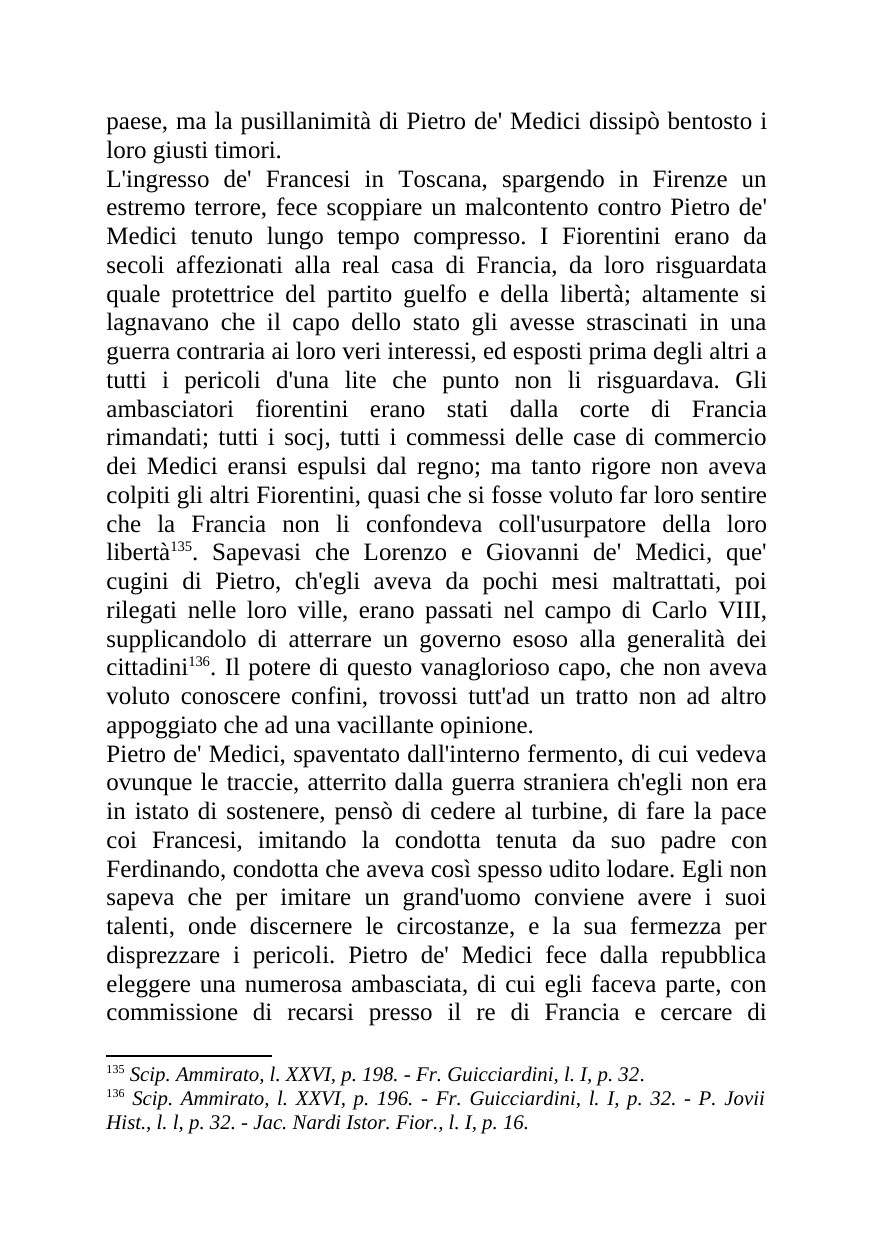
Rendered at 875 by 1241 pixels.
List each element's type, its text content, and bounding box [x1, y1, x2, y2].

text L'ingresso de' Francesi in Toscana, spargendo in Firenze un estremo terrore, fece scoppiare un malcontento contro Pietro de' Medici tenuto lungo tempo compresso. I Fiorentini erano da secoli affezionati alla real casa di Francia, da loro risguardata quale protettrice del partito guelfo e della libertà; altamente si lagnavano che il capo dello stato gli avesse strascinati in una guerra contraria ai loro veri interessi, ed esposti prima degli altri a tutti i pericoli d'una lite che punto non li risguardava. Gli ambasciatori fiorentini erano stati dalla corte di Francia rimandati; tutti i socj, tutti i commessi delle case di commercio dei Medici eransi espulsi dal regno; ma tanto rigore non aveva colpiti gli altri Fiorentini, quasi che si fosse voluto far loro sentire che la Francia non li confondeva coll'usurpatore della loro libertà. Sapevasi che Lorenzo e Giovanni de' Medici, que' cugini di Pietro, ch'egli aveva da pochi mesi maltrattati, poi rilegati nelle loro ville, erano passati nel campo di Carlo VIII, supplicandolo di atterrare un governo esoso alla generalità dei cittadini. Il potere di questo vanaglorioso capo, che non aveva voluto conoscere confini, trovossi tutt'ad un tratto non ad altro appoggiato che ad una vacillante opinione. [106, 164, 768, 739]
text Scip. Ammirato, l. XXVI, p. 196. - Fr. Guicciardini, l. I, p. 32. - P. Jovii Hist., l. l, p. 32. - Jac. Nardi Istor. Fior., l. I, p. 16. [106, 1086, 768, 1134]
text Pietro de' Medici, spaventato dall'interno fermento, di cui vedeva ovunque le traccie, atterrito dalla guerra straniera ch'egli non era in istato di sostenere, pensò di cedere al turbine, di fare la pace coi Francesi, imitando la condotta tenuta da suo padre con Ferdinando, condotta che aveva così spesso udito lodare. Egli non sapeva che per imitare un grand'uomo conviene avere i suoi talenti, onde discernere le circostanze, e la sua fermezza per disprezzare i pericoli. Pietro de' Medici fece dalla repubblica eleggere una numerosa ambasciata, di cui egli faceva parte, con commissione di recarsi presso il re di Francia e cercare di [106, 739, 768, 1026]
text Scip. Ammirato, l. XXVI, p. 198. - Fr. Guicciardini, l. I, p. 32. [106, 1062, 768, 1086]
text paese, ma la pusillanimità di Pietro de' Medici dissipò bentosto i loro giusti timori. [106, 106, 768, 164]
